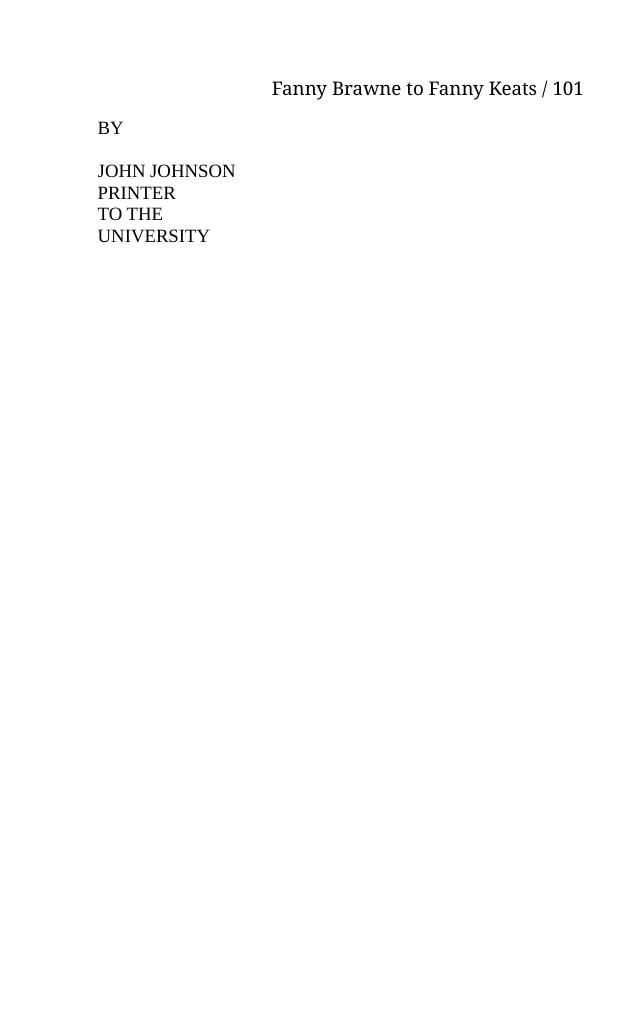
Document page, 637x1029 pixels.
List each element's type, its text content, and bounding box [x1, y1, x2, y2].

text UNIVERSITY [97, 225, 583, 246]
text PRINTER [97, 182, 583, 203]
text JOHN JOHNSON [97, 160, 583, 182]
text BY [97, 117, 583, 139]
text TO THE [97, 203, 583, 225]
